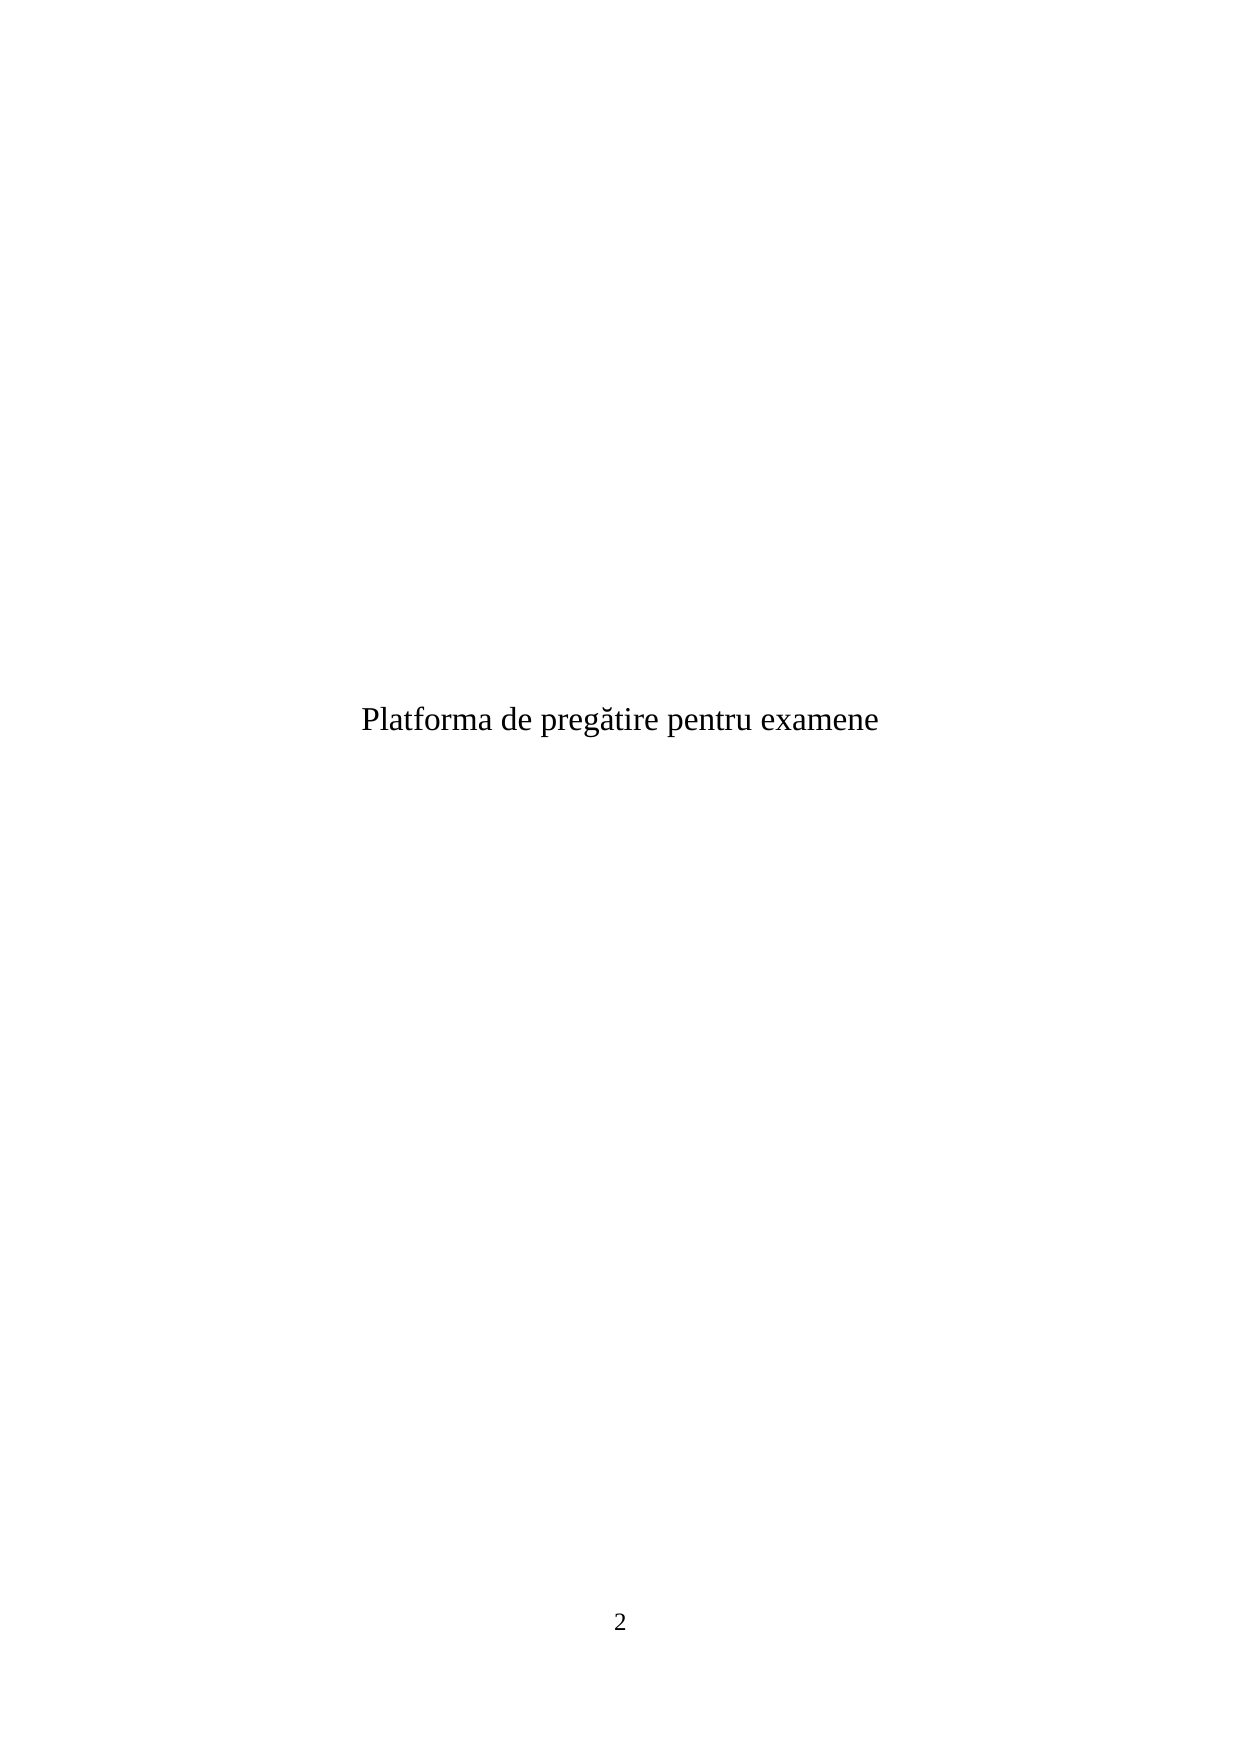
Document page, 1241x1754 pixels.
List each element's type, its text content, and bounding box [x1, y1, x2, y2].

text Platforma de pregătire pentru examene [118, 699, 1122, 737]
